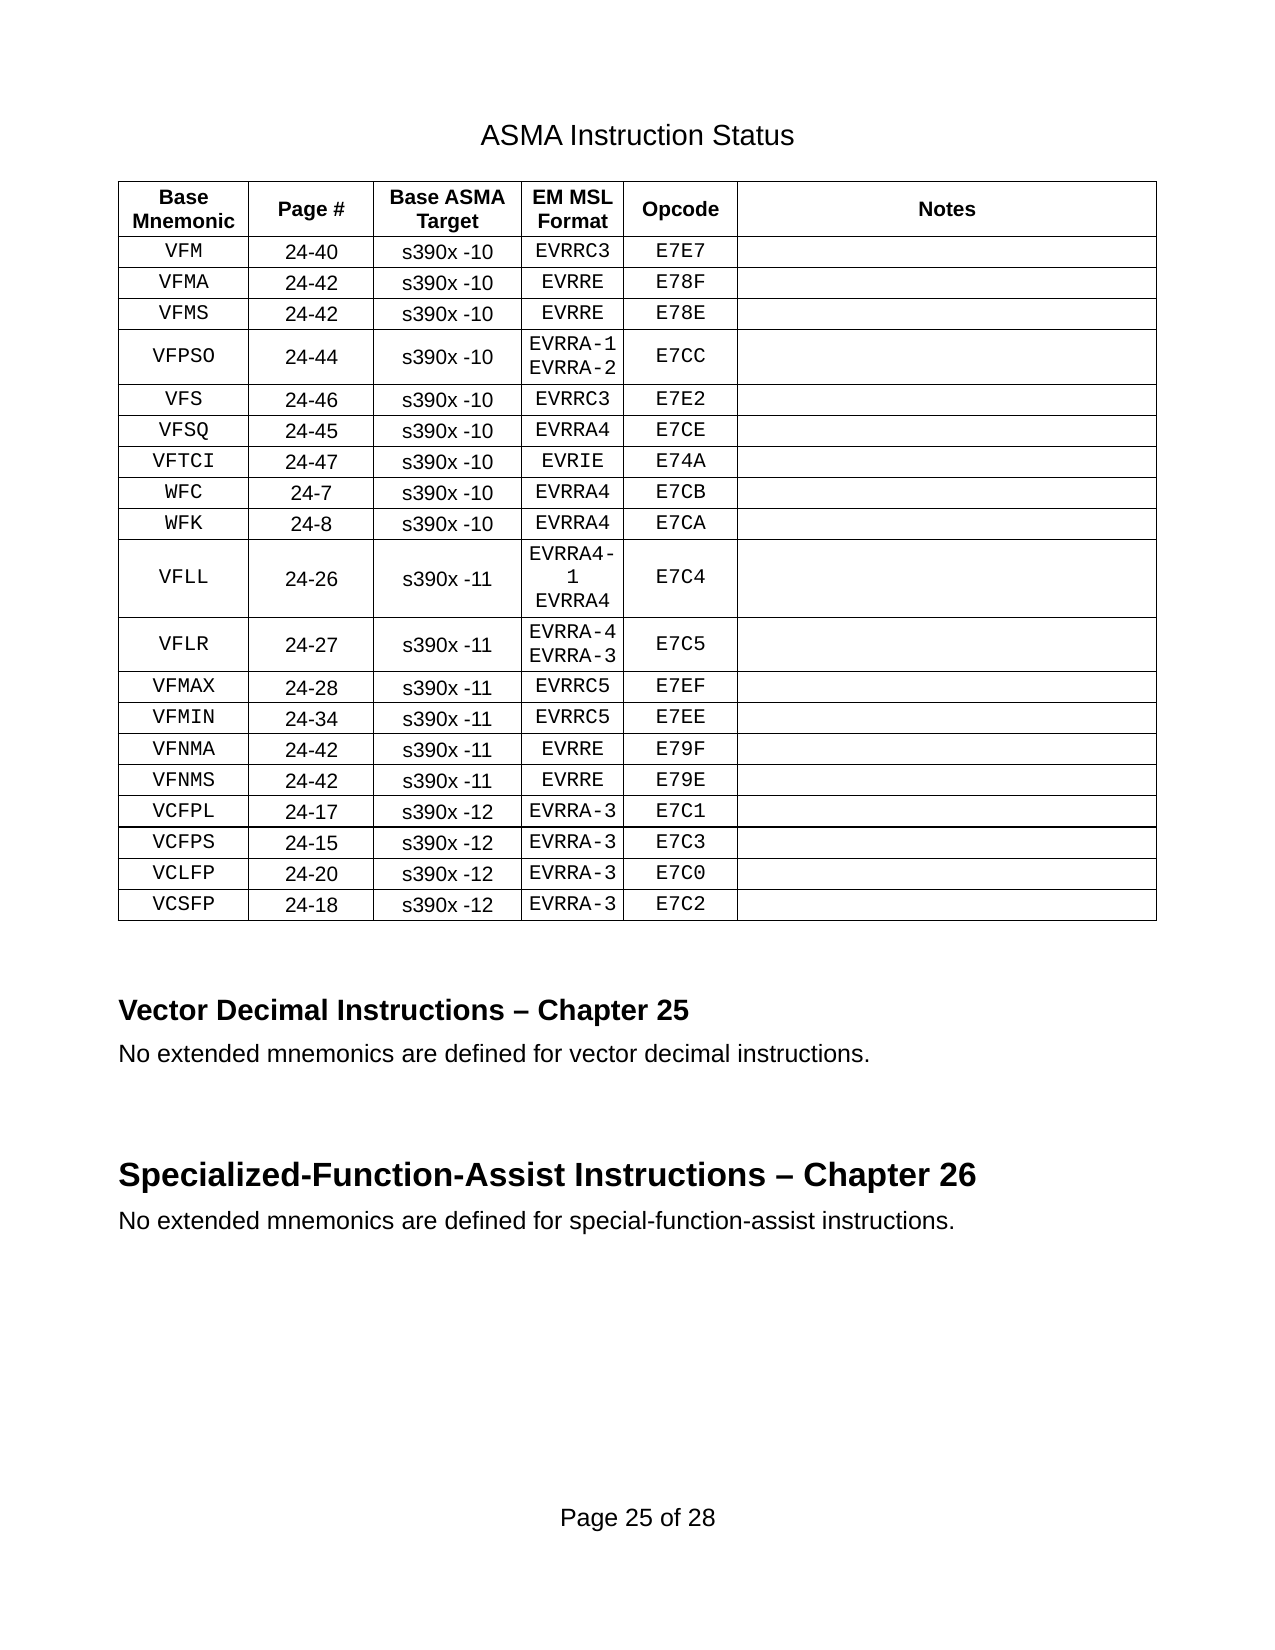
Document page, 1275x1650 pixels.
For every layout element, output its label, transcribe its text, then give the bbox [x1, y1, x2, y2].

table_cell EVRRA4-1 EVRRA4 [522, 540, 623, 617]
table_cell 24-15 [249, 828, 373, 857]
table_cell s390x -11 [374, 765, 521, 795]
table_cell [738, 618, 1156, 671]
table_cell E7CA [624, 509, 737, 539]
text No extended mnemonics are defined for special-function-assist instructions. [118, 1206, 1157, 1235]
table_cell [738, 330, 1156, 384]
table_cell s390x -12 [374, 796, 521, 826]
table_header Opcode [624, 182, 737, 236]
table_cell s390x -12 [374, 828, 521, 857]
table_cell VFMAX [119, 672, 248, 702]
table_cell s390x -10 [374, 237, 521, 267]
table_cell [738, 765, 1156, 795]
table_cell [738, 268, 1156, 298]
table_header EM MSL Format [522, 182, 623, 236]
table_cell 24-27 [249, 618, 373, 671]
table_cell EVRRA4 [522, 478, 623, 508]
table_cell VCFPL [119, 796, 248, 826]
table_cell s390x -10 [374, 416, 521, 446]
table_cell [738, 299, 1156, 329]
table_cell EVRRE [522, 268, 623, 298]
table_cell [738, 672, 1156, 702]
table_cell 24-40 [249, 237, 373, 267]
subtitle Specialized-Function-Assist Instructions – Chapter 26 [118, 1155, 1157, 1194]
table_cell [738, 478, 1156, 508]
table_cell s390x -10 [374, 330, 521, 384]
table_cell [738, 734, 1156, 764]
table_cell 24-28 [249, 672, 373, 702]
table_cell EVRRE [522, 734, 623, 764]
table_cell 24-42 [249, 765, 373, 795]
table_cell VFNMA [119, 734, 248, 764]
subtitle Vector Decimal Instructions – Chapter 25 [118, 993, 1157, 1026]
table_cell 24-47 [249, 447, 373, 477]
table_cell E7C0 [624, 859, 737, 888]
table_cell EVRRA-4 EVRRA-3 [522, 618, 623, 671]
table_cell s390x -10 [374, 447, 521, 477]
table_cell EVRRC5 [522, 672, 623, 702]
table_cell VFLR [119, 618, 248, 671]
table_cell 24-8 [249, 509, 373, 539]
table_cell VFTCI [119, 447, 248, 477]
table_cell WFK [119, 509, 248, 539]
table_cell VFSQ [119, 416, 248, 446]
table_cell WFC [119, 478, 248, 508]
table_cell VFMS [119, 299, 248, 329]
table_cell VCSFP [119, 890, 248, 919]
table_cell EVRRC3 [522, 237, 623, 267]
table_cell EVRRE [522, 765, 623, 795]
table_cell E7C4 [624, 540, 737, 617]
table_cell 24-42 [249, 299, 373, 329]
table_cell s390x -10 [374, 509, 521, 539]
table_cell E7E7 [624, 237, 737, 267]
table_cell EVRRA-3 [522, 859, 623, 888]
table_cell EVRRA-1 EVRRA-2 [522, 330, 623, 384]
table_cell 24-45 [249, 416, 373, 446]
table_cell 24-42 [249, 268, 373, 298]
table_cell VFS [119, 385, 248, 415]
table_header Base ASMA Target [374, 182, 521, 236]
table_cell 24-26 [249, 540, 373, 617]
table_cell [738, 237, 1156, 267]
table_cell EVRRA4 [522, 416, 623, 446]
table_cell VFM [119, 237, 248, 267]
table_cell VFNMS [119, 765, 248, 795]
table_header Notes [738, 182, 1156, 236]
table_cell E7EF [624, 672, 737, 702]
table_cell VFMIN [119, 703, 248, 733]
table_cell 24-44 [249, 330, 373, 384]
table_cell s390x -11 [374, 734, 521, 764]
table_cell [738, 447, 1156, 477]
table_cell VFPSO [119, 330, 248, 384]
table_cell [738, 509, 1156, 539]
table_cell 24-42 [249, 734, 373, 764]
table_cell VFMA [119, 268, 248, 298]
table_cell E79F [624, 734, 737, 764]
text No extended mnemonics are defined for vector decimal instructions. [118, 1039, 1157, 1068]
table_cell VCFPS [119, 828, 248, 857]
table_cell EVRRC5 [522, 703, 623, 733]
table_cell s390x -10 [374, 299, 521, 329]
table_cell 24-7 [249, 478, 373, 508]
table_cell E7CB [624, 478, 737, 508]
table_cell 24-18 [249, 890, 373, 919]
table_cell [738, 796, 1156, 826]
table_cell s390x -11 [374, 618, 521, 671]
table_cell E7C1 [624, 796, 737, 826]
table_cell EVRRC3 [522, 385, 623, 415]
table_cell [738, 890, 1156, 919]
table_cell [738, 703, 1156, 733]
table_cell VFLL [119, 540, 248, 617]
table_cell 24-34 [249, 703, 373, 733]
table_cell E79E [624, 765, 737, 795]
table_cell EVRRA-3 [522, 828, 623, 857]
table_cell E78E [624, 299, 737, 329]
table_cell 24-20 [249, 859, 373, 888]
table_cell EVRRA4 [522, 509, 623, 539]
table_cell s390x -10 [374, 268, 521, 298]
table_cell [738, 385, 1156, 415]
table_cell 24-46 [249, 385, 373, 415]
table_cell E7C2 [624, 890, 737, 919]
table_cell E7E2 [624, 385, 737, 415]
table_cell s390x -10 [374, 385, 521, 415]
table_cell E7CE [624, 416, 737, 446]
table_cell VCLFP [119, 859, 248, 888]
table_cell [738, 828, 1156, 857]
table_cell E78F [624, 268, 737, 298]
table_cell 24-17 [249, 796, 373, 826]
table_cell EVRRE [522, 299, 623, 329]
table_cell E7EE [624, 703, 737, 733]
table_cell [738, 416, 1156, 446]
table_cell s390x -12 [374, 859, 521, 888]
table_cell [738, 540, 1156, 617]
table_cell s390x -10 [374, 478, 521, 508]
table_cell EVRRA-3 [522, 796, 623, 826]
table_cell E7C5 [624, 618, 737, 671]
table_cell s390x -11 [374, 540, 521, 617]
table_cell E7CC [624, 330, 737, 384]
table_cell [738, 859, 1156, 888]
table_cell EVRIE [522, 447, 623, 477]
table_header Base Mnemonic [119, 182, 248, 236]
table_cell EVRRA-3 [522, 890, 623, 919]
table_cell s390x -12 [374, 890, 521, 919]
table_cell E7C3 [624, 828, 737, 857]
table_cell E74A [624, 447, 737, 477]
table_cell s390x -11 [374, 703, 521, 733]
table_header Page # [249, 182, 373, 236]
table_cell s390x -11 [374, 672, 521, 702]
